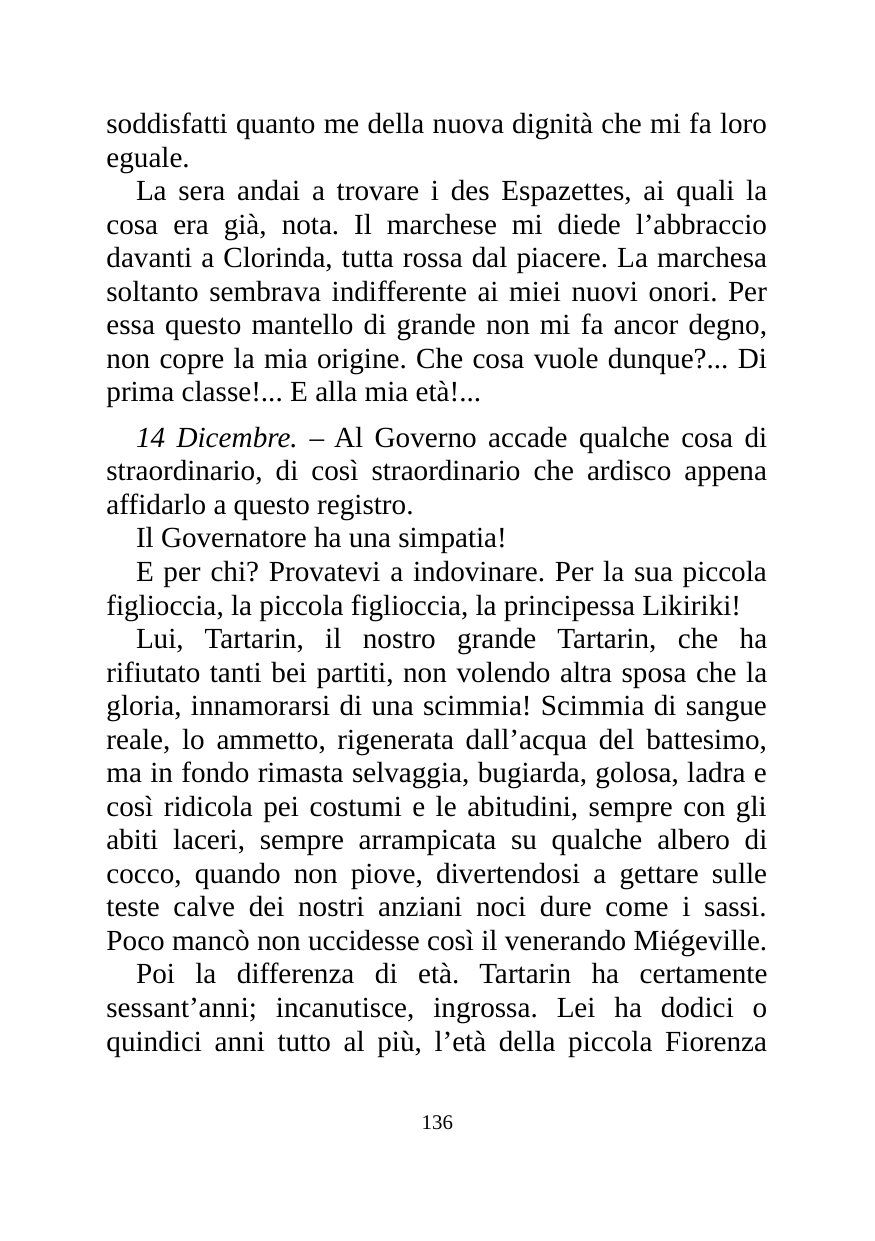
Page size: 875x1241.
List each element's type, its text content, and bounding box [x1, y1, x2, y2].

text Il Governatore ha una simpatia! [106, 521, 768, 554]
text Poi la differenza di età. Tartarin ha certamente sessant’anni; incanutisce, ingrossa. Lei ha dodici o quindici anni tutto al più, l’età della piccola Fiorenza [106, 957, 768, 1057]
text 14 Dicembre. – Al Governo accade qualche cosa di straordinario, di così straordinario che ardisco appena affidarlo a questo registro. [106, 420, 768, 521]
text Lui, Tartarin, il nostro grande Tartarin, che ha rifiutato tanti bei partiti, non volendo altra sposa che la gloria, innamorarsi di una scimmia! Scimmia di sangue reale, lo ammetto, rigenerata dall’acqua del battesimo, ma in fondo rimasta selvaggia, bugiarda, golosa, ladra e così ridicola pei costumi e le abitudini, sempre con gli abiti laceri, sempre arrampicata su qualche albero di cocco, quando non piove, divertendosi a gettare sulle teste calve dei nostri anziani noci dure come i sassi. Poco mancò non uccidesse così il venerando Miégeville. [106, 621, 768, 957]
text soddisfatti quanto me della nuova dignità che mi fa loro eguale. [106, 106, 768, 173]
text La sera andai a trovare i des Espazettes, ai quali la cosa era già, nota. Il marchese mi diede l’abbraccio davanti a Clorinda, tutta rossa dal piacere. La marchesa soltanto sembrava indifferente ai miei nuovi onori. Per essa questo mantello di grande non mi fa ancor degno, non copre la mia origine. Che cosa vuole dunque?... Di prima classe!... E alla mia età!... [106, 173, 768, 408]
text E per chi? Provatevi a indovinare. Per la sua piccola figlioccia, la piccola figlioccia, la principessa Likiriki! [106, 554, 768, 621]
